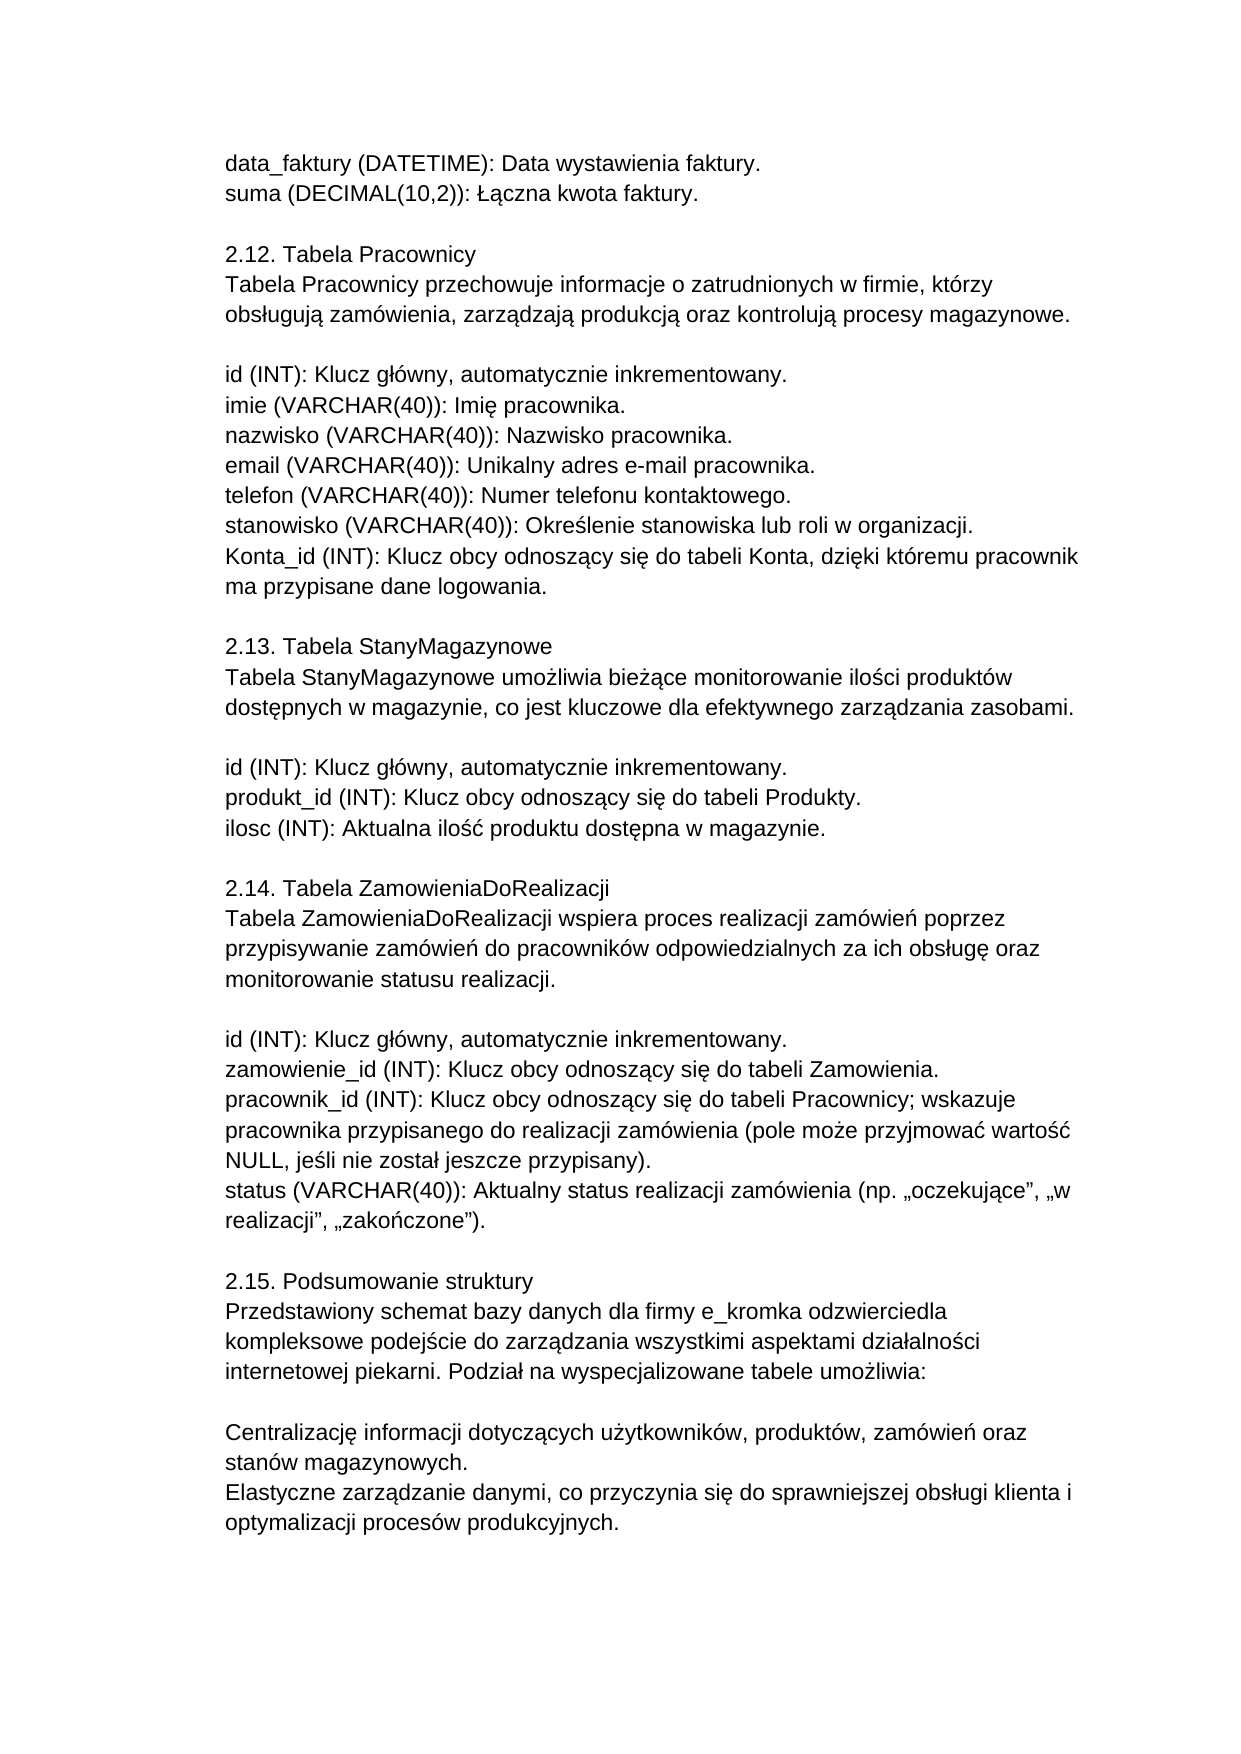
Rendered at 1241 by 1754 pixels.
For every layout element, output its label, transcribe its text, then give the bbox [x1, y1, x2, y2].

text Przedstawiony schemat bazy danych dla firmy e_kromka odzwierciedla kompleksowe podejście do zarządzania wszystkimi aspektami działalności internetowej piekarni. Podział na wyspecjalizowane tabele umożliwia: [225, 1298, 1090, 1385]
text Tabela StanyMagazynowe umożliwia bieżące monitorowanie ilości produktów dostępnych w magazynie, co jest kluczowe dla efektywnego zarządzania zasobami. [225, 663, 1090, 720]
text 2.13. Tabela StanyMagazynowe [225, 633, 1090, 660]
text telefon (VARCHAR(40)): Numer telefonu kontaktowego. [225, 482, 1090, 509]
text 2.14. Tabela ZamowieniaDoRealizacji [225, 875, 1090, 901]
text data_faktury (DATETIME): Data wystawienia faktury. [225, 150, 1090, 176]
text id (INT): Klucz główny, automatycznie inkrementowany. [225, 754, 1090, 781]
text produkt_id (INT): Klucz obcy odnoszący się do tabeli Produkty. [225, 784, 1090, 811]
text Tabela Pracownicy przechowuje informacje o zatrudnionych w firmie, którzy obsługują zamówienia, zarządzają produkcją oraz kontrolują procesy magazynowe. [225, 271, 1090, 327]
text zamowienie_id (INT): Klucz obcy odnoszący się do tabeli Zamowienia. [225, 1056, 1090, 1083]
text status (VARCHAR(40)): Aktualny status realizacji zamówienia (np. „oczekujące”, „w realizacji”, „zakończone”). [225, 1177, 1090, 1234]
text pracownik_id (INT): Klucz obcy odnoszący się do tabeli Pracownicy; wskazuje pracownika przypisanego do realizacji zamówienia (pole może przyjmować wartość NULL, jeśli nie został jeszcze przypisany). [225, 1086, 1090, 1173]
text Centralizację informacji dotyczących użytkowników, produktów, zamówień oraz stanów magazynowych. [225, 1419, 1090, 1475]
text stanowisko (VARCHAR(40)): Określenie stanowiska lub roli w organizacji. [225, 512, 1090, 539]
text imie (VARCHAR(40)): Imię pracownika. [225, 392, 1090, 418]
text Tabela ZamowieniaDoRealizacji wspiera proces realizacji zamówień poprzez przypisywanie zamówień do pracowników odpowiedzialnych za ich obsługę oraz monitorowanie statusu realizacji. [225, 905, 1090, 992]
text Elastyczne zarządzanie danymi, co przyczynia się do sprawniejszej obsługi klienta i optymalizacji procesów produkcyjnych. [225, 1479, 1090, 1536]
text nazwisko (VARCHAR(40)): Nazwisko pracownika. [225, 422, 1090, 448]
text 2.12. Tabela Pracownicy [225, 241, 1090, 267]
text Konta_id (INT): Klucz obcy odnoszący się do tabeli Konta, dzięki któremu pracownik ma przypisane dane logowania. [225, 543, 1090, 599]
text ilosc (INT): Aktualna ilość produktu dostępna w magazynie. [225, 814, 1090, 841]
text id (INT): Klucz główny, automatycznie inkrementowany. [225, 361, 1090, 388]
text 2.15. Podsumowanie struktury [225, 1268, 1090, 1294]
text email (VARCHAR(40)): Unikalny adres e-mail pracownika. [225, 452, 1090, 478]
text id (INT): Klucz główny, automatycznie inkrementowany. [225, 1026, 1090, 1052]
text suma (DECIMAL(10,2)): Łączna kwota faktury. [225, 180, 1090, 207]
